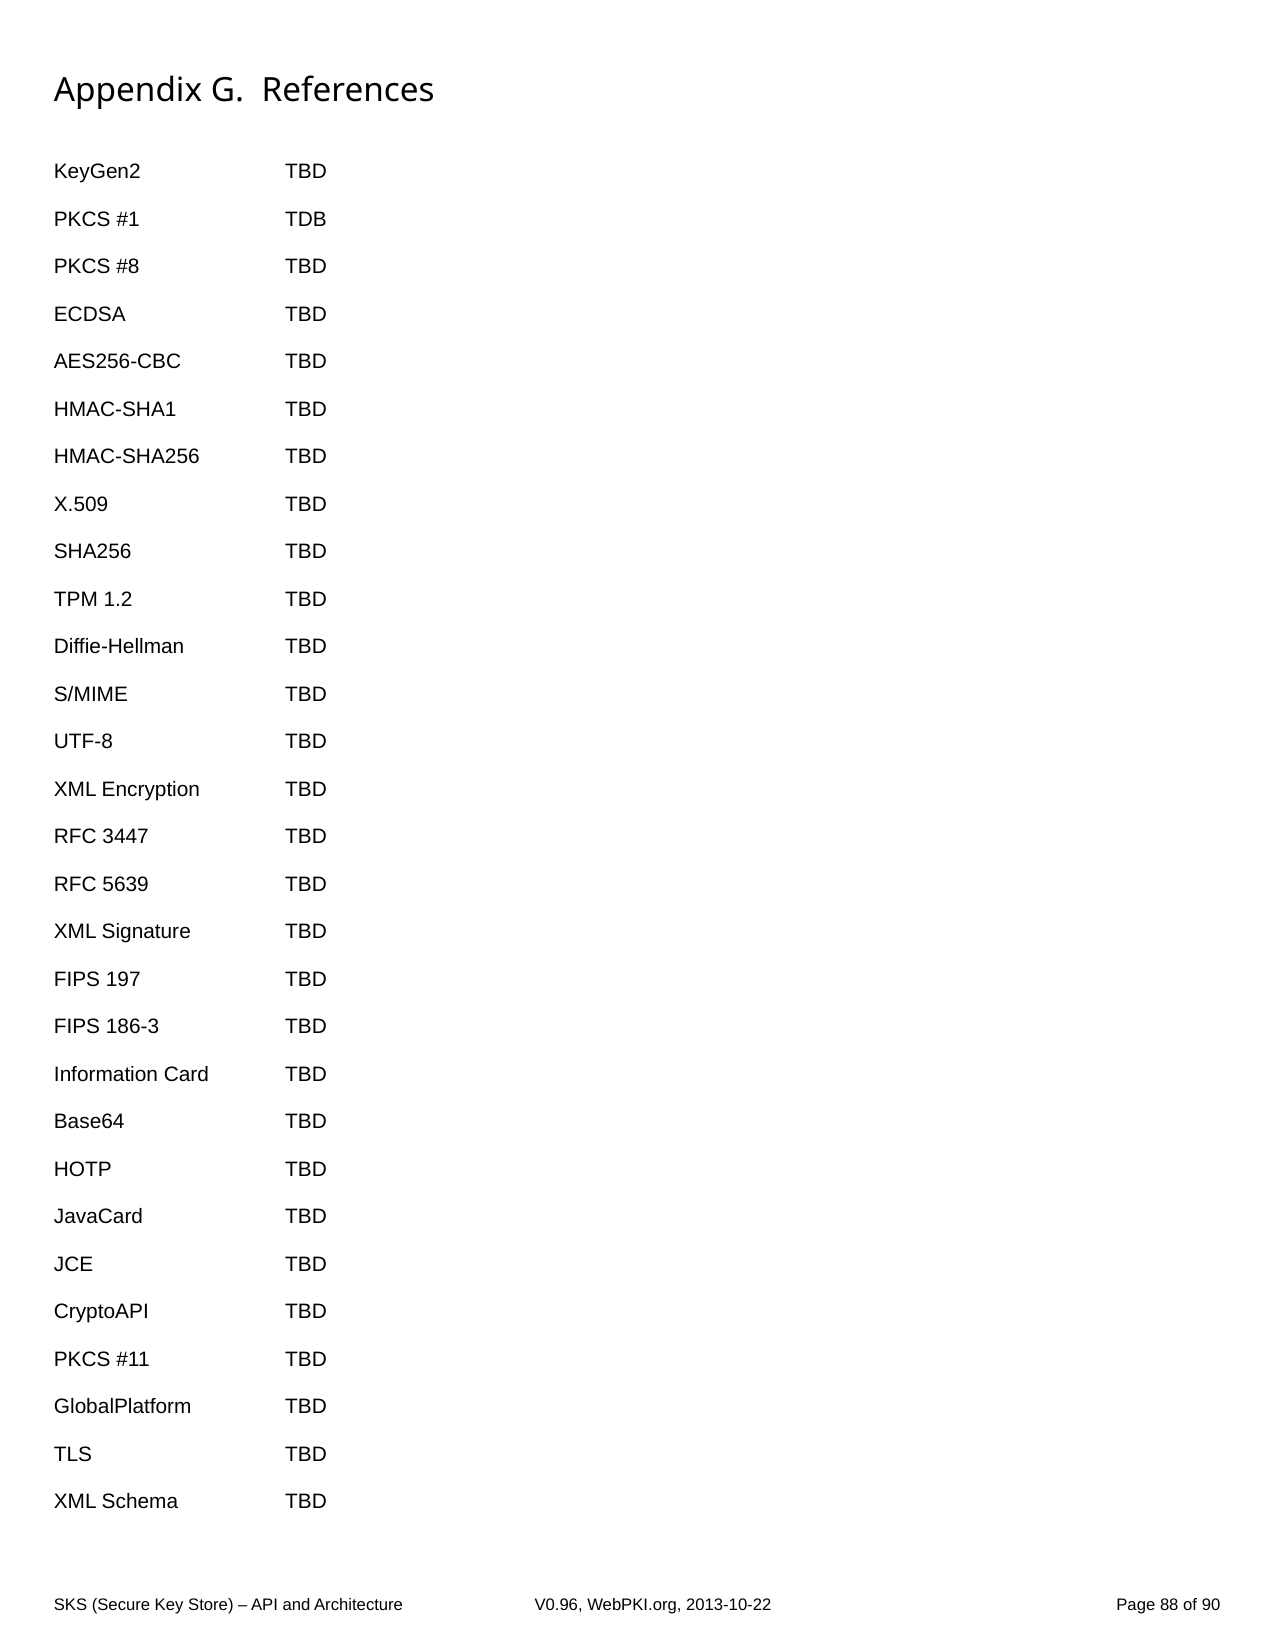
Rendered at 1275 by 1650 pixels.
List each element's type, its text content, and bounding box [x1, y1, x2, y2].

table_cell TBD [285, 634, 1221, 681]
table_header KeyGen2 [54, 159, 285, 206]
table_cell TBD [285, 1441, 1221, 1489]
table_cell TBD [285, 871, 1221, 919]
table_cell XML Signature [54, 919, 285, 966]
table_cell S/MIME [54, 681, 285, 729]
table_cell TBD [285, 444, 1221, 491]
table_cell UTF-8 [54, 729, 285, 776]
table_cell GlobalPlatform [54, 1394, 285, 1441]
table_cell TBD [285, 491, 1221, 539]
table_cell TBD [285, 919, 1221, 966]
table_cell FIPS 197 [54, 966, 285, 1014]
table_cell RFC 3447 [54, 824, 285, 871]
table_cell TBD [285, 349, 1221, 396]
table_cell RFC 5639 [54, 871, 285, 919]
table_cell FIPS 186-3 [54, 1014, 285, 1061]
table_cell JavaCard [54, 1204, 285, 1251]
table_cell SHA256 [54, 539, 285, 586]
table_cell TBD [285, 586, 1221, 634]
table_cell XML Schema [54, 1489, 285, 1536]
table_cell HOTP [54, 1156, 285, 1204]
table_cell AES256-CBC [54, 349, 285, 396]
table_cell TBD [285, 1204, 1221, 1251]
table_cell TBD [285, 1014, 1221, 1061]
table_cell CryptoAPI [54, 1299, 285, 1346]
table_cell Information Card [54, 1061, 285, 1109]
table_cell TBD [285, 966, 1221, 1014]
table_cell TBD [285, 1346, 1221, 1394]
table_cell TBD [285, 681, 1221, 729]
subtitle References [54, 66, 1221, 111]
table_cell HMAC-SHA256 [54, 444, 285, 491]
table_cell TLS [54, 1441, 285, 1489]
table_cell TDB [285, 206, 1221, 254]
table_cell TBD [285, 776, 1221, 824]
table_cell TBD [285, 824, 1221, 871]
table_cell X.509 [54, 491, 285, 539]
table_cell Diffie-Hellman [54, 634, 285, 681]
table_cell TBD [285, 1299, 1221, 1346]
table_cell TBD [285, 1489, 1221, 1536]
table_cell XML Encryption [54, 776, 285, 824]
table_cell ECDSA [54, 301, 285, 349]
table_cell PKCS #1 [54, 206, 285, 254]
table_cell PKCS #8 [54, 254, 285, 301]
table_cell TBD [285, 301, 1221, 349]
table_cell JCE [54, 1251, 285, 1299]
table_cell TBD [285, 1156, 1221, 1204]
table_header TBD [285, 159, 1221, 206]
table_cell TBD [285, 396, 1221, 444]
table_cell TBD [285, 1109, 1221, 1156]
table_cell TBD [285, 1061, 1221, 1109]
table_cell TBD [285, 539, 1221, 586]
table_cell TBD [285, 729, 1221, 776]
table_cell PKCS #11 [54, 1346, 285, 1394]
table_cell TBD [285, 1251, 1221, 1299]
table_cell TBD [285, 254, 1221, 301]
table_cell TBD [285, 1394, 1221, 1441]
table_cell HMAC-SHA1 [54, 396, 285, 444]
table_cell TPM 1.2 [54, 586, 285, 634]
table_cell Base64 [54, 1109, 285, 1156]
